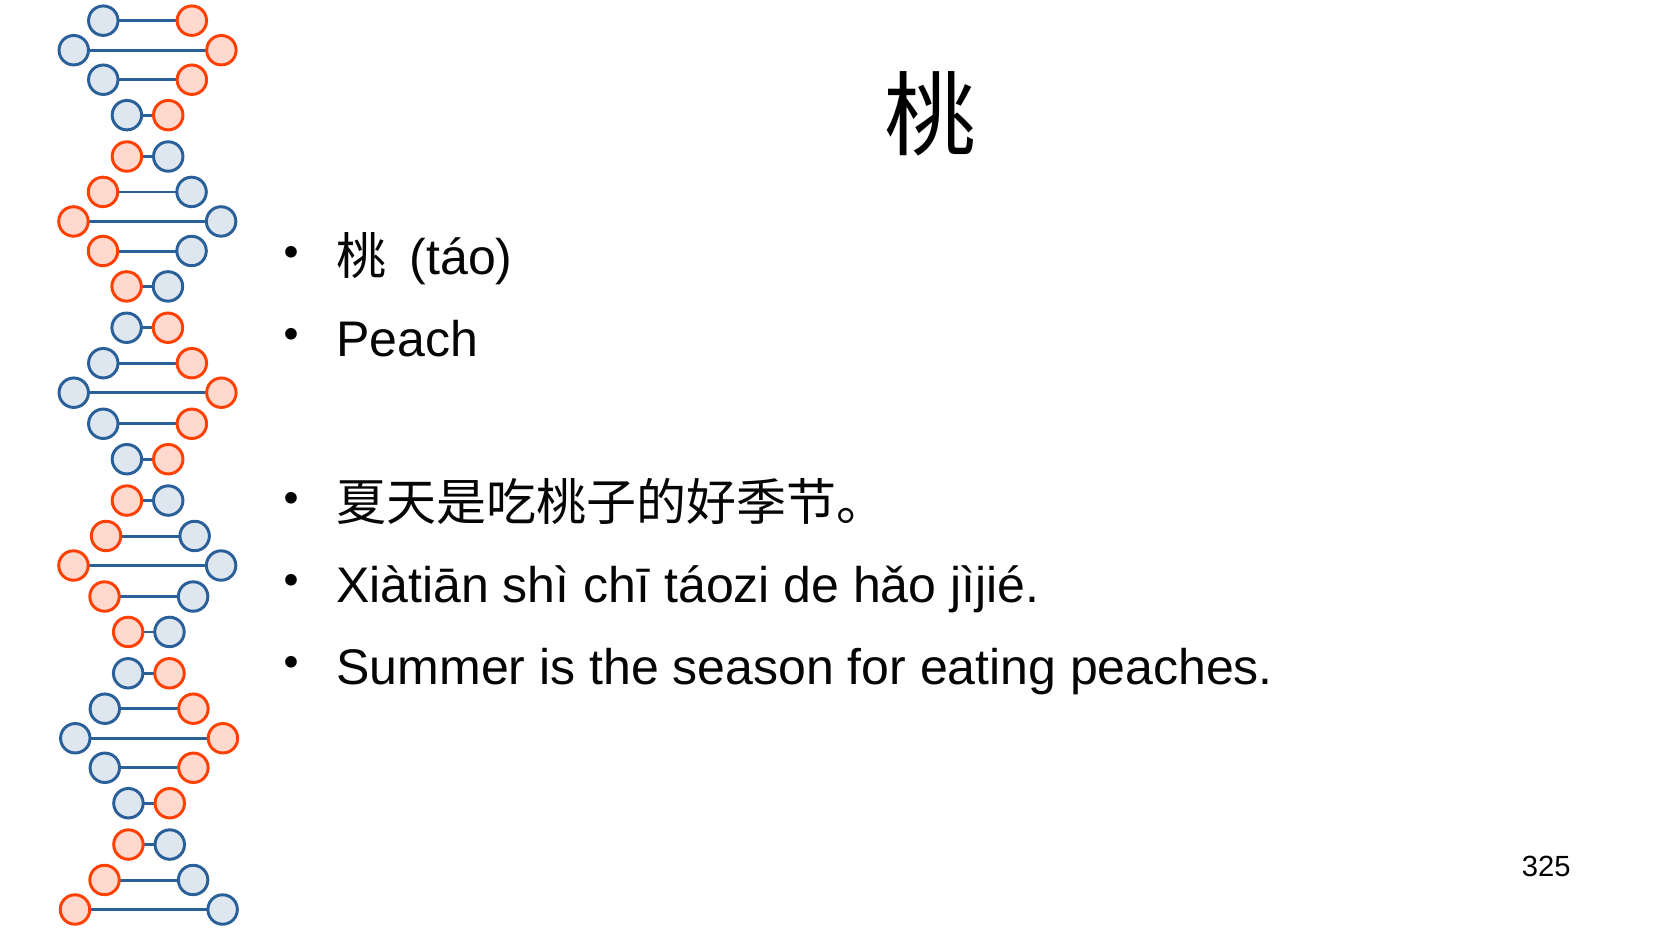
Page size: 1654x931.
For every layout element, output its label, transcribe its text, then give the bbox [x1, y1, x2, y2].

title 桃 [265, 35, 1595, 189]
list 桃 (táo) Peach 夏天是吃桃子的好季节。 Xiàtiān shì chī táozi de hǎo jìjié. Summer is the season for eating peaches. [265, 224, 1595, 764]
